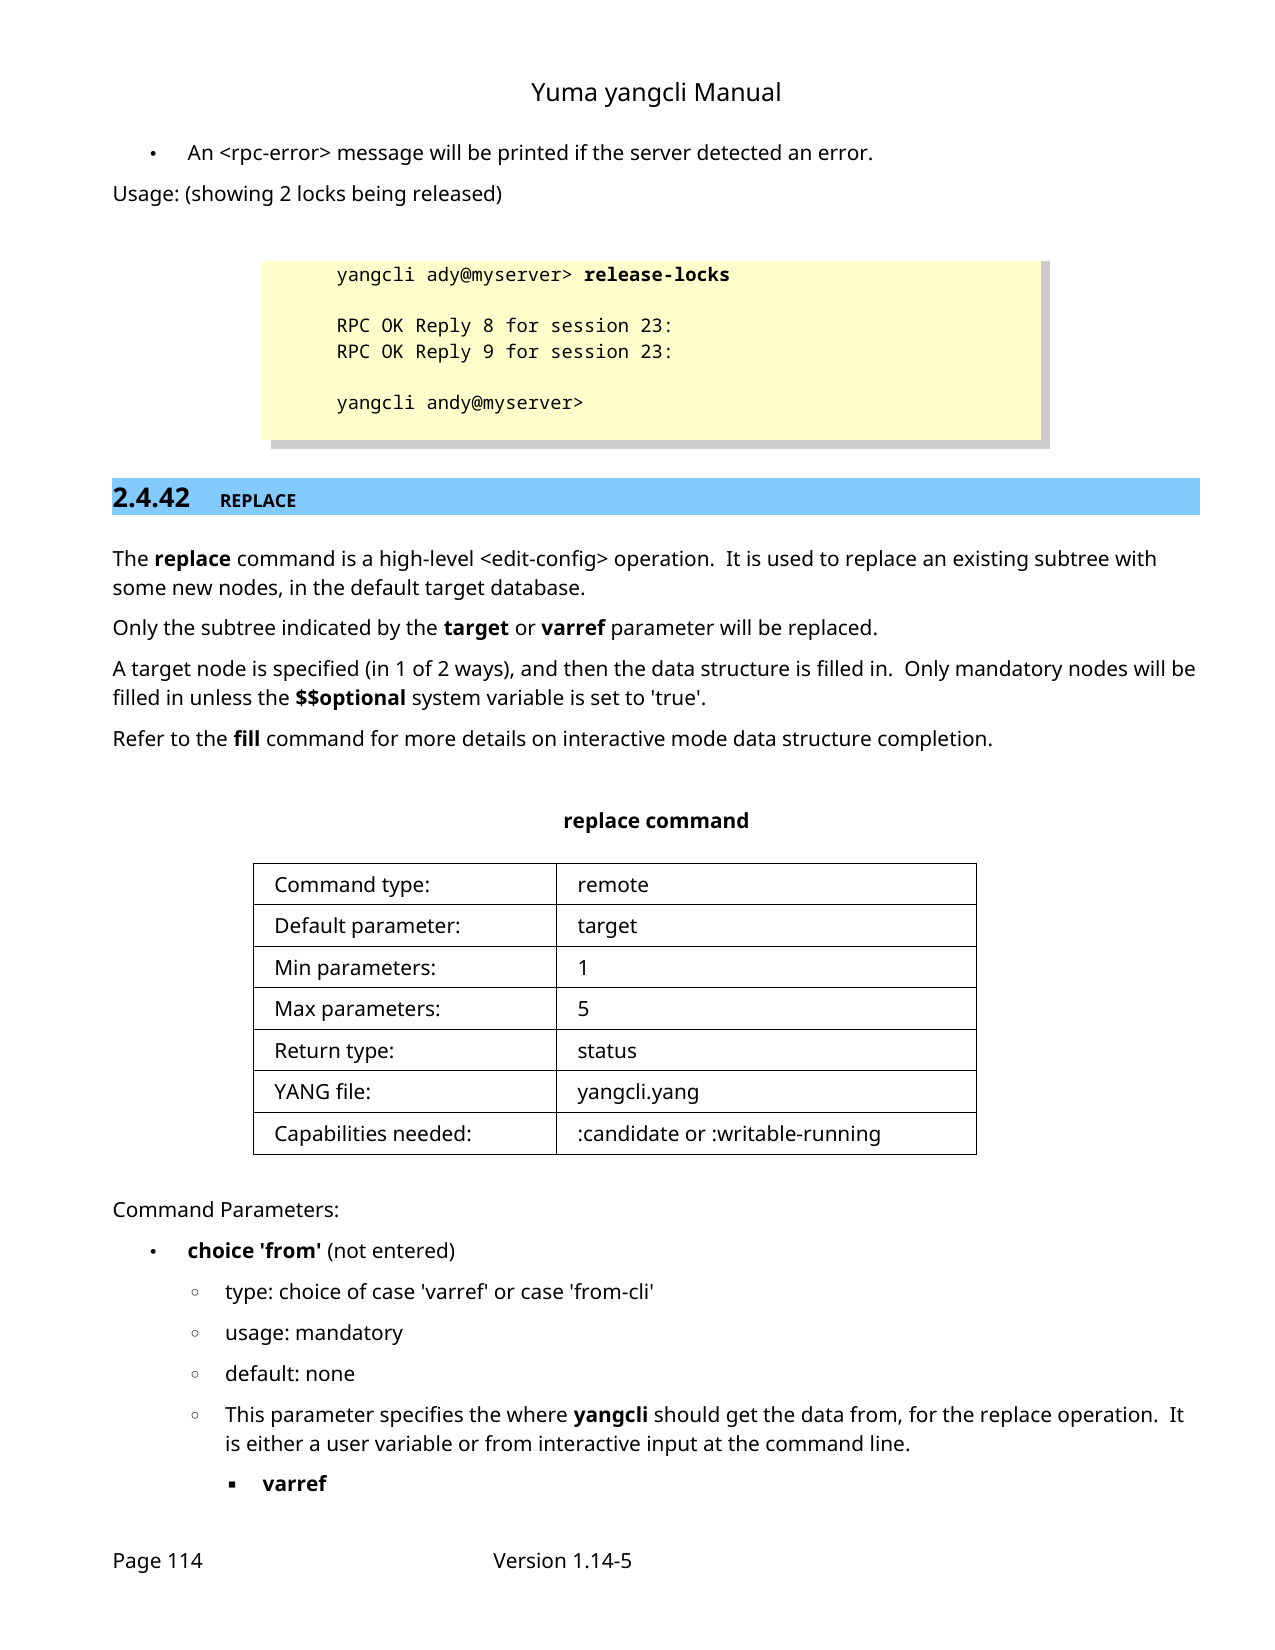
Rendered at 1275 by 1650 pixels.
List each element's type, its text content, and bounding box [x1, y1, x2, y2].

table_cell status [557, 1030, 976, 1070]
table_cell Return type: [254, 1030, 556, 1070]
text yangcli andy@myserver> [262, 389, 1041, 414]
table_cell :candidate or :writable-running [557, 1113, 976, 1153]
table_cell target [557, 905, 976, 946]
table_cell yangcli.yang [557, 1071, 976, 1112]
list choice 'from' (not entered) [150, 1236, 1200, 1265]
list This parameter specifies the where yangcli should get the data from, for the replace operation. It is either a user variable or from interactive input at the command line. [187, 1400, 1200, 1457]
table_header Command type: [254, 864, 556, 904]
table_cell Default parameter: [254, 905, 556, 946]
list usage: mandatory [187, 1318, 1200, 1347]
list varref [225, 1469, 1200, 1498]
list An <rpc-error> message will be printed if the server detected an error. [150, 138, 1200, 167]
text RPC OK Reply 9 for session 23: [262, 338, 1041, 363]
subtitle replace command [127, 806, 1185, 834]
table_cell 5 [557, 988, 976, 1029]
text Usage: (showing 2 locks being released) [112, 179, 1200, 208]
table_header remote [557, 864, 976, 904]
table_cell 1 [557, 947, 976, 987]
table_cell Min parameters: [254, 947, 556, 987]
text The replace command is a high-level <edit-config> operation. It is used to replace an existing subtree with some new nodes, in the default target database. [112, 544, 1200, 601]
text A target node is specified (in 1 of 2 ways), and then the data structure is filled in. Only mandatory nodes will be filled in unless the $$optional system variable is set to 'true'. [112, 654, 1200, 711]
text Refer to the fill command for more details on interactive mode data structure completion. [112, 724, 1200, 752]
table_cell Capabilities needed: [254, 1113, 556, 1153]
list type: choice of case 'varref' or case 'from-cli' [187, 1277, 1200, 1306]
list default: none [187, 1359, 1200, 1388]
table_cell YANG file: [254, 1071, 556, 1112]
text Only the subtree indicated by the target or varref parameter will be replaced. [112, 613, 1200, 642]
text RPC OK Reply 8 for session 23: [262, 312, 1041, 338]
subtitle replace [112, 478, 1200, 515]
text yangcli ady@myserver> release-locks [262, 261, 1041, 287]
text Command Parameters: [112, 1196, 1200, 1224]
table_cell Max parameters: [254, 988, 556, 1029]
